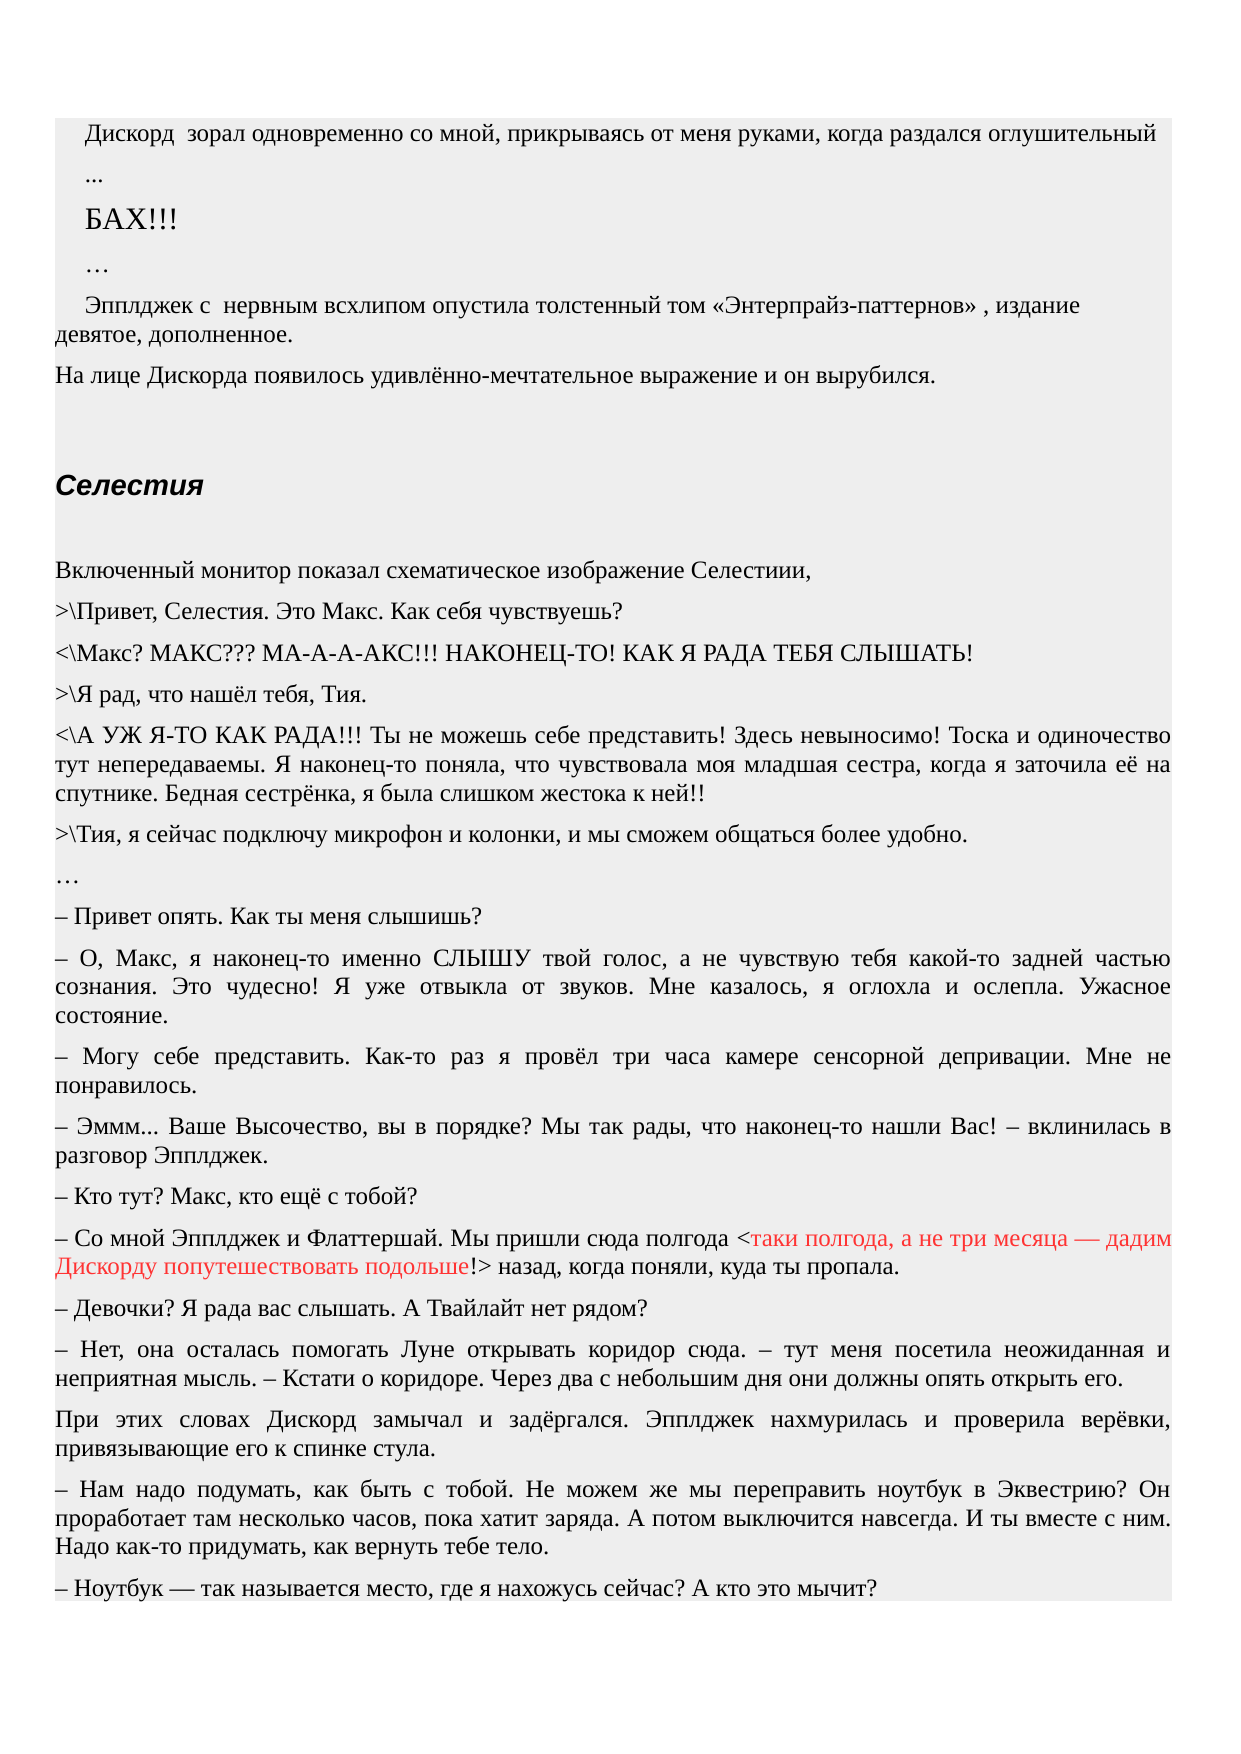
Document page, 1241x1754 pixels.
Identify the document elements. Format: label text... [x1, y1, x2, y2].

text – Со мной Эпплджек и Флаттершай. Мы пришли сюда полгода <таки полгода, а не три месяца — дадим Дискорду попутешествовать подольше!> назад, когда поняли, куда ты пропала. [55, 1223, 1172, 1280]
text – Эммм... Ваше Высочество, вы в порядке? Мы так рады, что наконец-то нашли Вас! – вклинилась в разговор Эпплджек. [55, 1111, 1172, 1169]
text >\Я рад, что нашёл тебя, Тия. [55, 679, 1172, 708]
text >\Привет, Селестия. Это Макс. Как себя чувствуешь? [55, 596, 1172, 625]
text – О, Макс, я наконец-то именно СЛЫШУ твой голос, а не чувствую тебя какой-то задней частью сознания. Это чудесно! Я уже отвыкла от звуков. Мне казалось, я оглохла и ослепла. Ужасное состояние. [55, 943, 1172, 1029]
subtitle Селестия [55, 468, 1172, 501]
text Эпплджек с нервным всхлипом опустила толстенный том «Энтерпрайз-паттернов» , издание девятое, дополненное. [55, 290, 1172, 348]
text – Кто тут? Макс, кто ещё с тобой? [55, 1181, 1172, 1210]
text При этих словах Дискорд замычал и задёргался. Эпплджек нахмурилась и проверила верёвки, привязывающие его к спинке стула. [55, 1404, 1172, 1461]
text – Ноутбук — так называется место, где я нахожусь сейчас? А кто это мычит? [55, 1573, 1172, 1601]
text – Нет, она осталась помогать Луне открывать коридор сюда. – тут меня посетила неожиданная и неприятная мысль. – Кстати о коридоре. Через два с небольшим дня они должны опять открыть его. [55, 1334, 1172, 1391]
text – Девочки? Я рада вас слышать. А Твайлайт нет рядом? [55, 1293, 1172, 1321]
text – Могу себе представить. Как-то раз я провёл три часа камере сенсорной депривации. Мне не понравилось. [55, 1041, 1172, 1099]
text Дискорд зорал одновременно со мной, прикрываясь от меня руками, когда раздался оглушительный [55, 118, 1172, 147]
text – Привет опять. Как ты меня слышишь? [55, 901, 1172, 930]
text На лице Дискорда появилось удивлённо-мечтательное выражение и он вырубился. [55, 360, 1172, 389]
text ... [55, 159, 1172, 188]
text Включенный монитор показал схематическое изображение Селестиии, [55, 555, 1172, 584]
text <\Макс? МАКС??? МА-А-А-АКС!!! НАКОНЕЦ-ТО! КАК Я РАДА ТЕБЯ СЛЫШАТЬ! [55, 638, 1172, 666]
text … [55, 860, 1172, 889]
text БАХ!!! [55, 201, 1172, 237]
text <\А УЖ Я-ТО КАК РАДА!!! Ты не можешь себе представить! Здесь невыносимо! Тоска и одиночество тут непередаваемы. Я наконец-то поняла, что чувствовала моя младшая сестра, когда я заточила её на спутнике. Бедная сестрёнка, я была слишком жестока к ней!! [55, 720, 1172, 806]
text >\Тия, я сейчас подключу микрофон и колонки, и мы сможем общаться более удобно. [55, 819, 1172, 848]
text – Нам надо подумать, как быть с тобой. Не можем же мы переправить ноутбук в Эквестрию? Он проработает там несколько часов, пока хатит заряда. А потом выключится навсегда. И ты вместе с ним. Надо как-то придумать, как вернуть тебе тело. [55, 1474, 1172, 1560]
text … [55, 249, 1172, 278]
